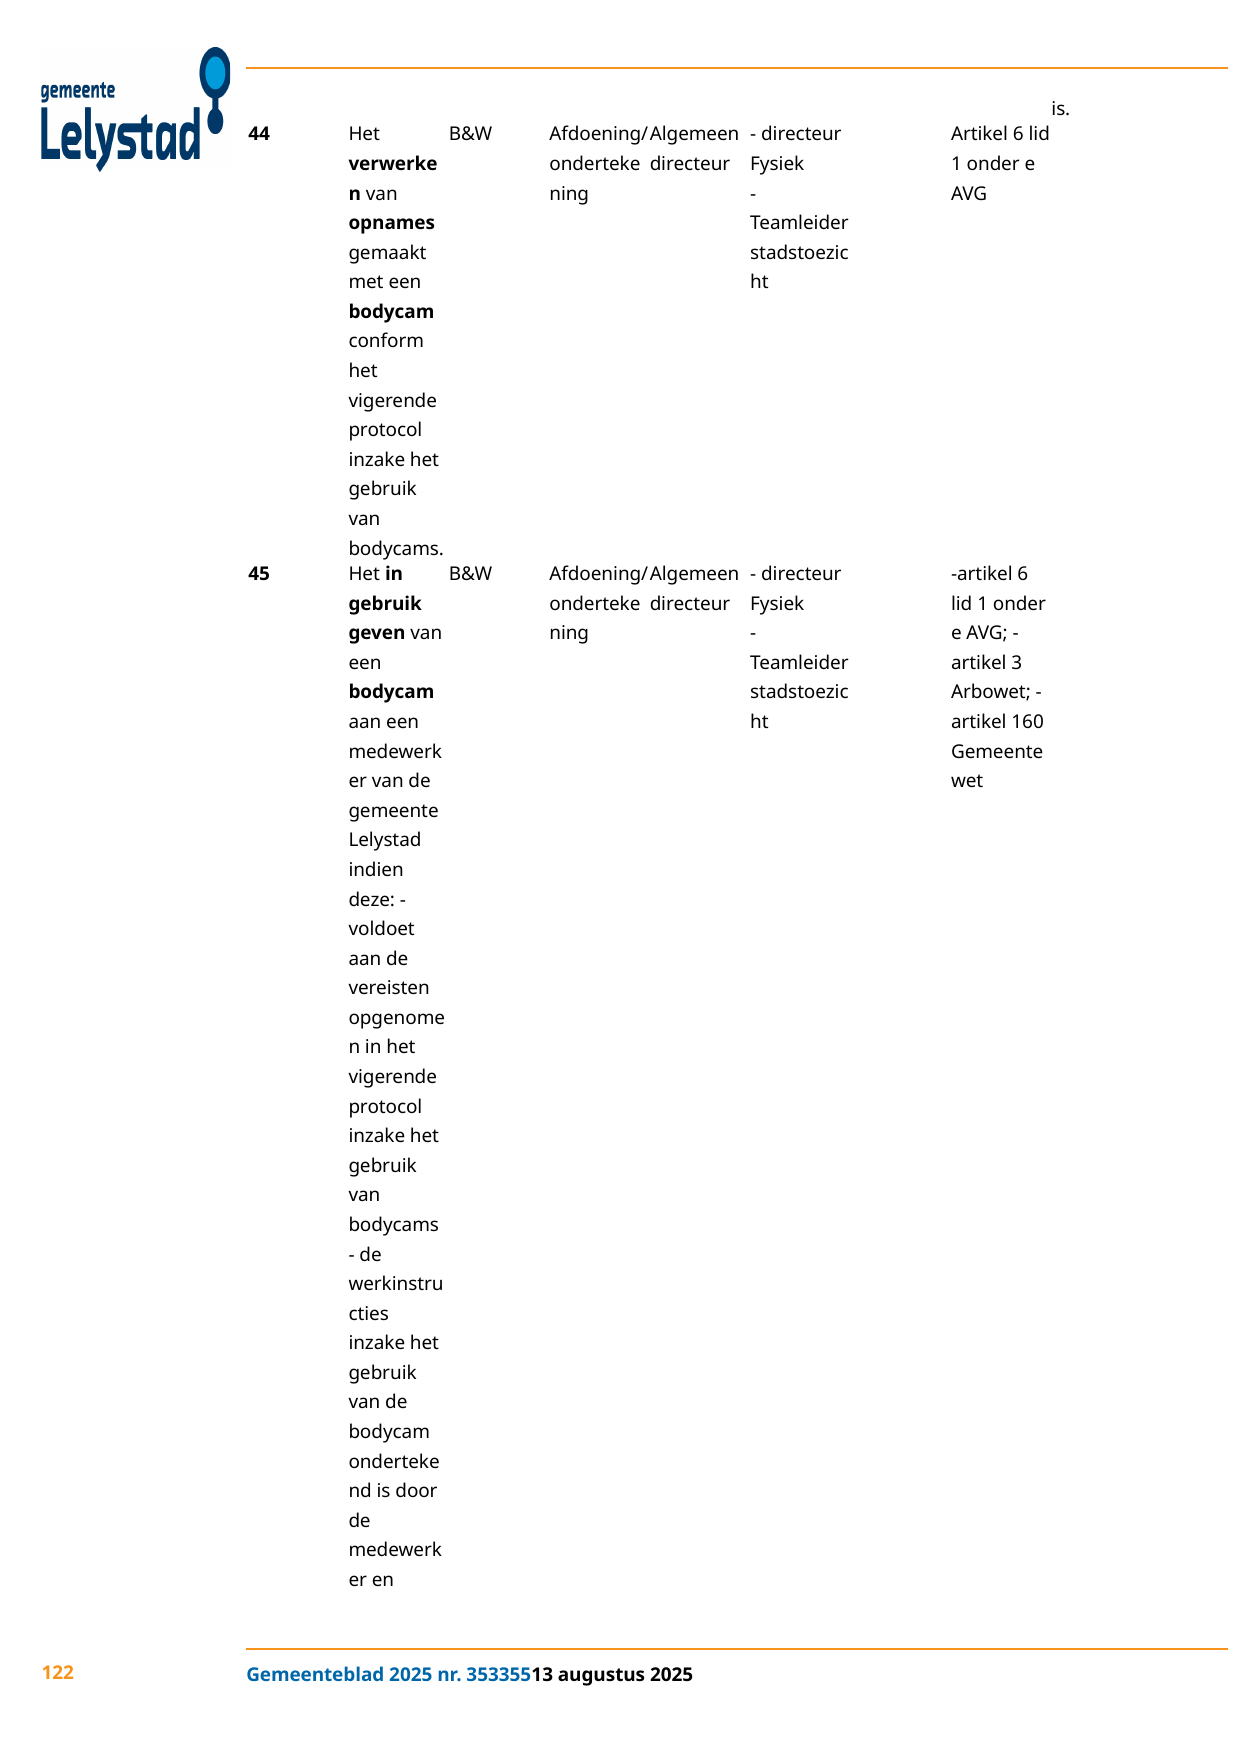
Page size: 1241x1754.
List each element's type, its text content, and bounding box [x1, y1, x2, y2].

table_cell [1051, 560, 1152, 1592]
table_cell [750, 95, 850, 121]
table_cell B&W [449, 560, 549, 1592]
table_cell [449, 95, 549, 121]
table_cell [248, 95, 348, 121]
table_cell 45 [248, 560, 348, 1592]
table_cell Het in gebruik geven van een bodycam aan een medewerker van de gemeente Lelystad indien deze: - voldoet aan de vereisten opgenomen in het vigerende protocol inzake het gebruik van bodycams - de werkinstructies inzake het gebruik van de bodycam ondertekend is door de medewerker en [348, 560, 449, 1592]
table_cell [951, 95, 1051, 121]
table_cell Het verwerken van opnames gemaakt met een bodycam conform het vigerende protocol inzake het gebruik van bodycams. [348, 121, 449, 560]
table_cell [850, 95, 951, 121]
table_cell [1051, 121, 1152, 560]
table_cell B&W [449, 121, 549, 560]
table_cell Artikel 6 lid 1 onder e AVG [951, 121, 1051, 560]
table_cell - directeur Fysiek - Teamleider stadstoezicht [750, 560, 850, 1592]
picture [41, 47, 231, 172]
table_cell [650, 95, 750, 121]
table_cell Afdoening/ondertekening [549, 560, 649, 1592]
table_cell - directeur Fysiek - Teamleider stadstoezicht [750, 121, 850, 560]
table_cell is. [1051, 95, 1152, 121]
table_cell [549, 95, 649, 121]
table_cell Algemeen directeur [650, 121, 750, 560]
table_cell Algemeen directeur [650, 560, 750, 1592]
table_cell [850, 560, 951, 1592]
table_cell 44 [248, 121, 348, 560]
table_cell [348, 95, 449, 121]
table_cell [850, 121, 951, 560]
table_cell -artikel 6 lid 1 onder e AVG; - artikel 3 Arbowet; - artikel 160 Gemeentewet [951, 560, 1051, 1592]
table_cell Afdoening/ondertekening [549, 121, 649, 560]
